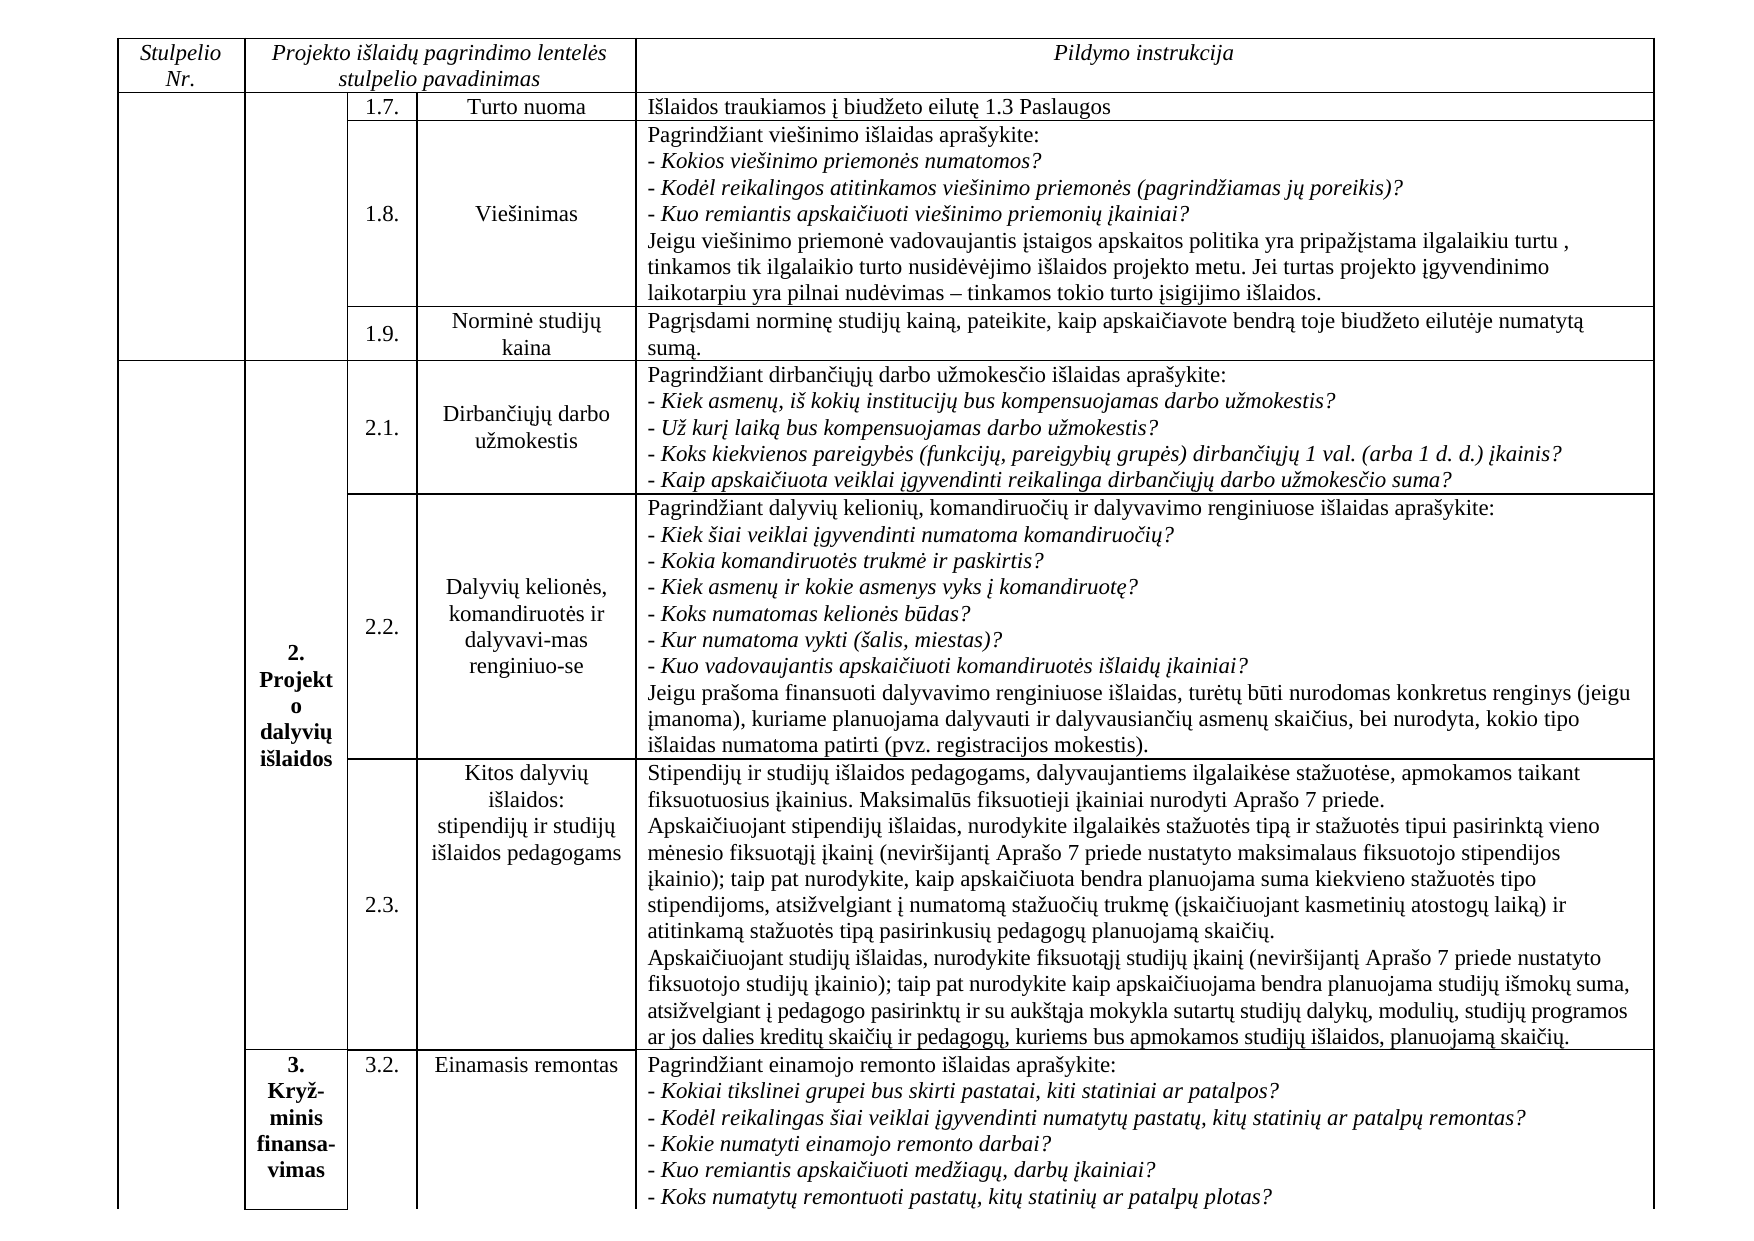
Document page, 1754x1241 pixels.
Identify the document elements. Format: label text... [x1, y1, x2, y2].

table_cell [246, 306, 347, 360]
table_cell Pagrindžiant dirbančiųjų darbo užmokesčio išlaidas aprašykite: - Kiek asmenų, iš kokių institucijų bus kompensuojamas darbo užmokestis? - Už kurį laiką bus kompensuojamas darbo užmokestis? - Koks kiekvienos pareigybės (funkcijų, pareigybių grupės) dirbančiųjų 1 val. (arba 1 d. d.) įkainis? - Kaip apskaičiuota veiklai įgyvendinti reikalinga dirbančiųjų darbo užmokesčio suma? [637, 361, 1653, 493]
table_cell Norminė studijų kaina [418, 307, 635, 360]
table_cell Išlaidos traukiamos į biudžeto eilutę 1.3 Paslaugos [637, 93, 1653, 120]
table_cell 1.7. [348, 93, 416, 120]
table_cell Viešinimas [418, 121, 635, 306]
table_cell 2.1. [348, 361, 416, 493]
table_header Pildymo instrukcija [637, 39, 1653, 92]
table_cell Dirbančiųjų darbo užmokestis [418, 361, 635, 493]
table_cell Pagrįsdami norminę studijų kainą, pateikite, kaip apskaičiavote bendrą toje biudžeto eilutėje numatytą sumą. [637, 307, 1653, 360]
table_cell Kitos dalyvių išlaidos: stipendijų ir studijų išlaidos pedagogams [418, 760, 635, 1049]
table_cell [119, 93, 244, 360]
table_cell [246, 93, 347, 306]
table_cell 2. Projekto dalyvių išlaidos [246, 361, 347, 1049]
table_cell Turto nuoma [418, 93, 635, 120]
table_cell [119, 361, 244, 1209]
table_cell Pagrindžiant dalyvių kelionių, komandiruočių ir dalyvavimo renginiuose išlaidas aprašykite: - Kiek šiai veiklai įgyvendinti numatoma komandiruočių? - Kokia komandiruotės trukmė ir paskirtis? - Kiek asmenų ir kokie asmenys vyks į komandiruotę? - Koks numatomas kelionės būdas? - Kur numatoma vykti (šalis, miestas)? - Kuo vadovaujantis apskaičiuoti komandiruotės išlaidų įkainiai? Jeigu prašoma finansuoti dalyvavimo renginiuose išlaidas, turėtų būti nurodomas konkretus renginys (jeigu įmanoma), kuriame planuojama dalyvauti ir dalyvausiančių asmenų skaičius, bei nurodyta, kokio tipo išlaidas numatoma patirti (pvz. registracijos mokestis). [637, 495, 1653, 758]
table_cell 2.2. [348, 495, 416, 758]
table_cell Pagrindžiant einamojo remonto išlaidas aprašykite: - Kokiai tikslinei grupei bus skirti pastatai, kiti statiniai ar patalpos? - Kodėl reikalingas šiai veiklai įgyvendinti numatytų pastatų, kitų statinių ar patalpų remontas? - Kokie numatyti einamojo remonto darbai? - Kuo remiantis apskaičiuoti medžiagų, darbų įkainiai? - Koks numatytų remontuoti pastatų, kitų statinių ar patalpų plotas? [637, 1050, 1653, 1209]
table_cell Dalyvių kelionės, komandiruotės ir dalyvavi-mas renginiuo-se [418, 495, 635, 758]
table_header Projekto išlaidų pagrindimo lentelės stulpelio pavadinimas [246, 39, 635, 92]
table_cell 2.3. [348, 760, 416, 1049]
table_cell 3. Kryž-minis finansa-vimas [246, 1050, 347, 1209]
table_cell Einamasis remontas [418, 1051, 635, 1209]
table_cell Pagrindžiant viešinimo išlaidas aprašykite: - Kokios viešinimo priemonės numatomos? - Kodėl reikalingos atitinkamos viešinimo priemonės (pagrindžiamas jų poreikis)? - Kuo remiantis apskaičiuoti viešinimo priemonių įkainiai? Jeigu viešinimo priemonė vadovaujantis įstaigos apskaitos politika yra pripažįstama ilgalaikiu turtu , tinkamos tik ilgalaikio turto nusidėvėjimo išlaidos projekto metu. Jei turtas projekto įgyvendinimo laikotarpiu yra pilnai nudėvimas – tinkamos tokio turto įsigijimo išlaidos. [637, 121, 1653, 306]
table_header Stulpelio Nr. [119, 39, 244, 92]
table_cell 1.8. [348, 121, 416, 306]
table_cell 1.9. [348, 307, 416, 360]
table_cell Stipendijų ir studijų išlaidos pedagogams, dalyvaujantiems ilgalaikėse stažuotėse, apmokamos taikant fiksuotuosius įkainius. Maksimalūs fiksuotieji įkainiai nurodyti Aprašo 7 priede. Apskaičiuojant stipendijų išlaidas, nurodykite ilgalaikės stažuotės tipą ir stažuotės tipui pasirinktą vieno mėnesio fiksuotąjį įkainį (neviršijantį Aprašo 7 priede nustatyto maksimalaus fiksuotojo stipendijos įkainio); taip pat nurodykite, kaip apskaičiuota bendra planuojama suma kiekvieno stažuotės tipo stipendijoms, atsižvelgiant į numatomą stažuočių trukmę (įskaičiuojant kasmetinių atostogų laiką) ir atitinkamą stažuotės tipą pasirinkusių pedagogų planuojamą skaičių. Apskaičiuojant studijų išlaidas, nurodykite fiksuotąjį studijų įkainį (neviršijantį Aprašo 7 priede nustatyto fiksuotojo studijų įkainio); taip pat nurodykite kaip apskaičiuojama bendra planuojama studijų išmokų suma, atsižvelgiant į pedagogo pasirinktų ir su aukštąja mokykla sutartų studijų dalykų, modulių, studijų programos ar jos dalies kreditų skaičių ir pedagogų, kuriems bus apmokamos studijų išlaidos, planuojamą skaičių. [637, 760, 1653, 1049]
table_cell 3.2. [348, 1051, 416, 1209]
